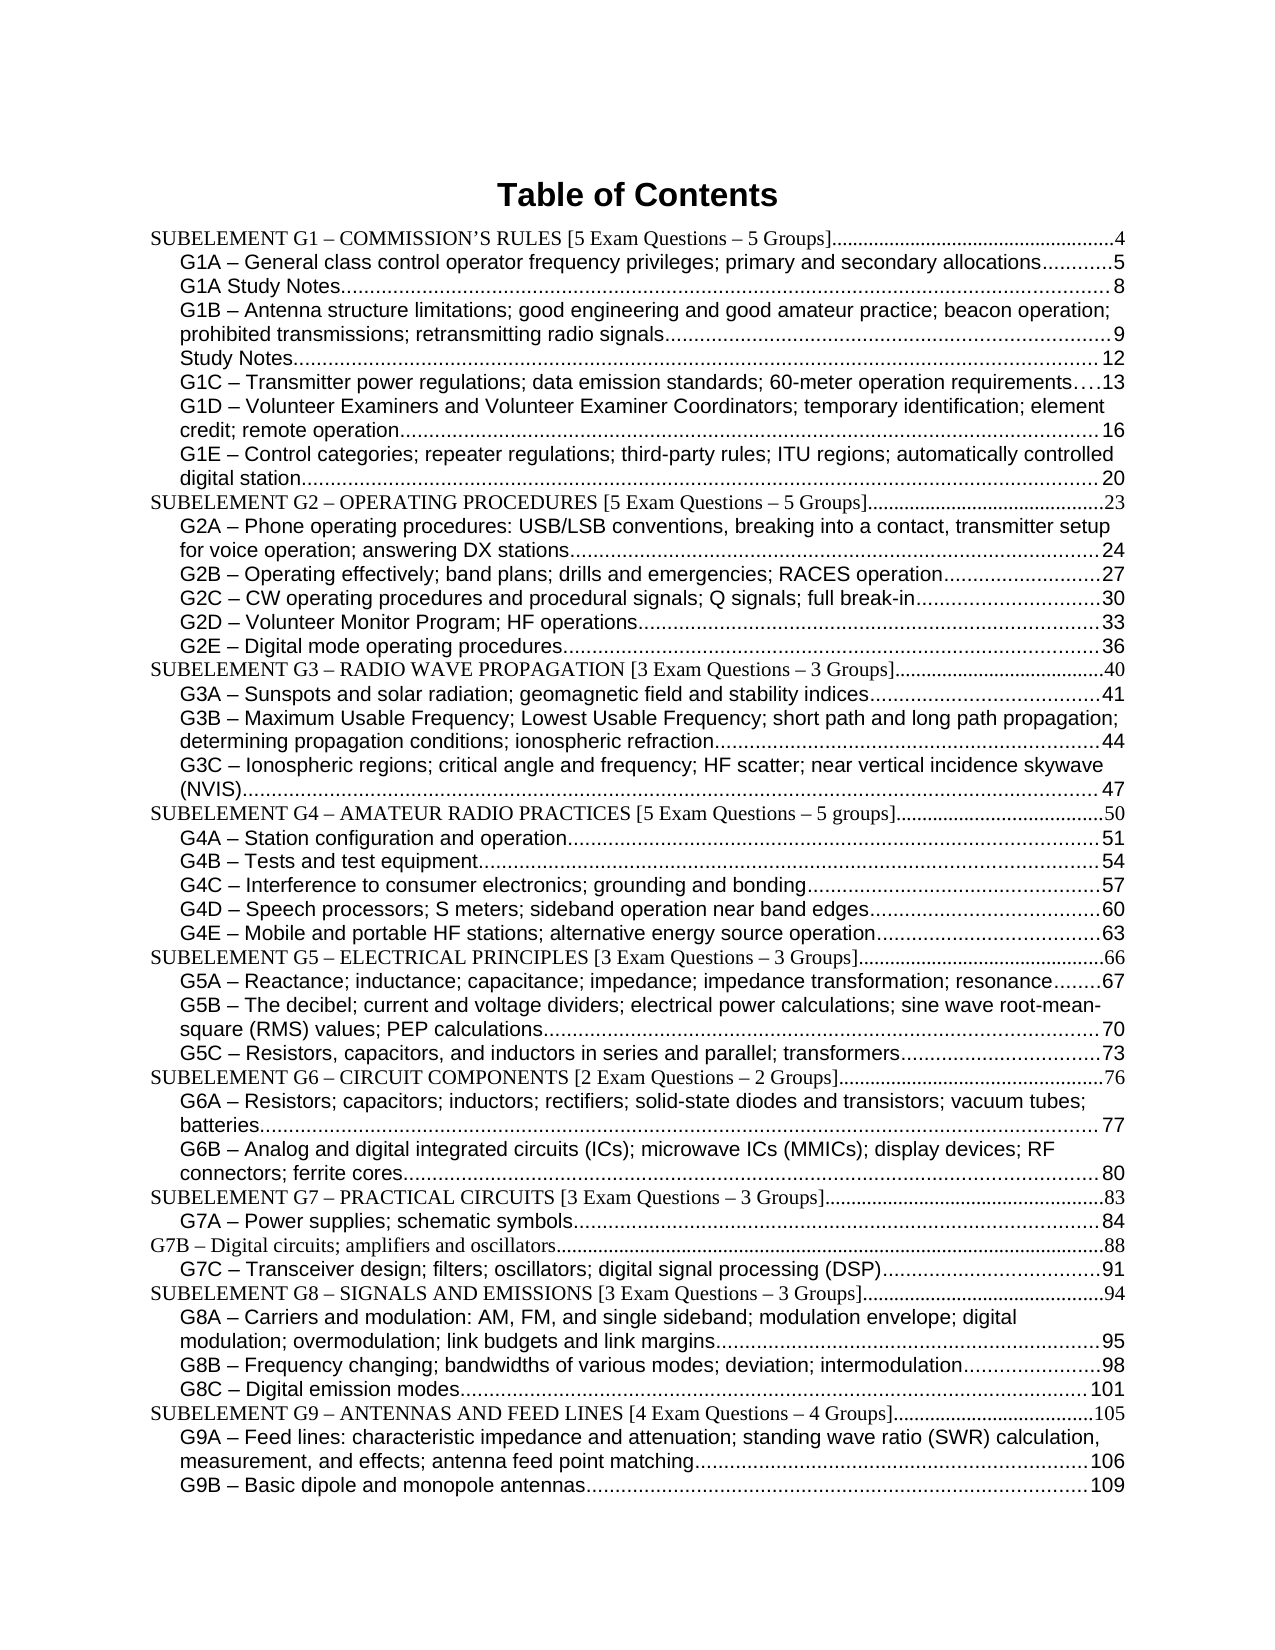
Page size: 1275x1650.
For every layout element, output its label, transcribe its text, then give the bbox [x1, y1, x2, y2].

text SUBELEMENT G9 – ANTENNAS AND FEED LINES [4 Exam Questions – 4 Groups] 105 [150, 1401, 1125, 1425]
text G7A – Power supplies; schematic symbols 84 [179, 1209, 1125, 1233]
text G7B – Digital circuits; amplifiers and oscillators 88 [150, 1233, 1125, 1257]
text SUBELEMENT G2 – OPERATING PROCEDURES [5 Exam Questions – 5 Groups] 23 [150, 489, 1125, 514]
text Study Notes 12 [179, 346, 1125, 370]
text G4E – Mobile and portable HF stations; alternative energy source operation 63 [179, 921, 1125, 945]
text G2E – Digital mode operating procedures 36 [179, 633, 1125, 657]
text G5A – Reactance; inductance; capacitance; impedance; impedance transformation; resonance 67 [179, 969, 1125, 993]
text SUBELEMENT G4 – AMATEUR RADIO PRACTICES [5 Exam Questions – 5 groups] 50 [150, 801, 1125, 825]
text SUBELEMENT G3 – RADIO WAVE PROPAGATION [3 Exam Questions – 3 Groups] 40 [150, 657, 1125, 681]
text G6B – Analog and digital integrated circuits (ICs); microwave ICs (MMICs); display devices; RF connectors; ferrite cores 80 [179, 1137, 1125, 1185]
text SUBELEMENT G5 – ELECTRICAL PRINCIPLES [3 Exam Questions – 3 Groups] 66 [150, 945, 1125, 969]
text SUBELEMENT G6 – CIRCUIT COMPONENTS [2 Exam Questions – 2 Groups] 76 [150, 1065, 1125, 1089]
text G8A – Carriers and modulation: AM, FM, and single sideband; modulation envelope; digital modulation; overmodulation; link budgets and link margins 95 [179, 1305, 1125, 1353]
text G1D – Volunteer Examiners and Volunteer Examiner Coordinators; temporary identification; element credit; remote operation 16 [179, 394, 1125, 442]
text G9A – Feed lines: characteristic impedance and attenuation; standing wave ratio (SWR) calculation, measurement, and effects; antenna feed point matching 106 [179, 1425, 1125, 1473]
text G1A Study Notes 8 [179, 274, 1125, 298]
text SUBELEMENT G8 – SIGNALS AND EMISSIONS [3 Exam Questions – 3 Groups] 94 [150, 1281, 1125, 1305]
text G6A – Resistors; capacitors; inductors; rectifiers; solid-state diodes and transistors; vacuum tubes; batteries 77 [179, 1089, 1125, 1137]
text G5C – Resistors, capacitors, and inductors in series and parallel; transformers 73 [179, 1041, 1125, 1065]
text G7C – Transceiver design; filters; oscillators; digital signal processing (DSP) 91 [179, 1257, 1125, 1281]
text G4A – Station configuration and operation 51 [179, 825, 1125, 849]
text G1A – General class control operator frequency privileges; primary and secondary allocations 5 [179, 250, 1125, 274]
text G2A – Phone operating procedures: USB/LSB conventions, breaking into a contact, transmitter setup for voice operation; answering DX stations 24 [179, 514, 1125, 562]
text G2C – CW operating procedures and procedural signals; Q signals; full break-in 30 [179, 586, 1125, 609]
text G5B – The decibel; current and voltage dividers; electrical power calculations; sine wave root-mean-square (RMS) values; PEP calculations 70 [179, 993, 1125, 1041]
text G3B – Maximum Usable Frequency; Lowest Usable Frequency; short path and long path propagation; determining propagation conditions; ionospheric refraction 44 [179, 705, 1125, 753]
text G4B – Tests and test equipment 54 [179, 849, 1125, 873]
text G3A – Sunspots and solar radiation; geomagnetic field and stability indices 41 [179, 681, 1125, 705]
text G2D – Volunteer Monitor Program; HF operations 33 [179, 609, 1125, 633]
text G9B – Basic dipole and monopole antennas 109 [179, 1473, 1125, 1497]
text G1C – Transmitter power regulations; data emission standards; 60-meter operation requirements 13 [179, 370, 1125, 394]
text G1B – Antenna structure limitations; good engineering and good amateur practice; beacon operation; prohibited transmissions; retransmitting radio signals 9 [179, 298, 1125, 346]
text G1E – Control categories; repeater regulations; third-party rules; ITU regions; automatically controlled digital station 20 [179, 442, 1125, 489]
text G3C – Ionospheric regions; critical angle and frequency; HF scatter; near vertical incidence skywave (NVIS) 47 [179, 753, 1125, 801]
text G8B – Frequency changing; bandwidths of various modes; deviation; intermodulation 98 [179, 1353, 1125, 1377]
text G8C – Digital emission modes 101 [179, 1377, 1125, 1401]
text SUBELEMENT G1 – COMMISSION’S RULES [5 Exam Questions – 5 Groups] 4 [150, 226, 1125, 250]
text G4D – Speech processors; S meters; sideband operation near band edges 60 [179, 897, 1125, 921]
text SUBELEMENT G7 – PRACTICAL CIRCUITS [3 Exam Questions – 3 Groups] 83 [150, 1185, 1125, 1209]
subtitle Table of Contents [150, 175, 1125, 213]
text G2B – Operating effectively; band plans; drills and emergencies; RACES operation 27 [179, 562, 1125, 586]
text G4C – Interference to consumer electronics; grounding and bonding 57 [179, 873, 1125, 897]
